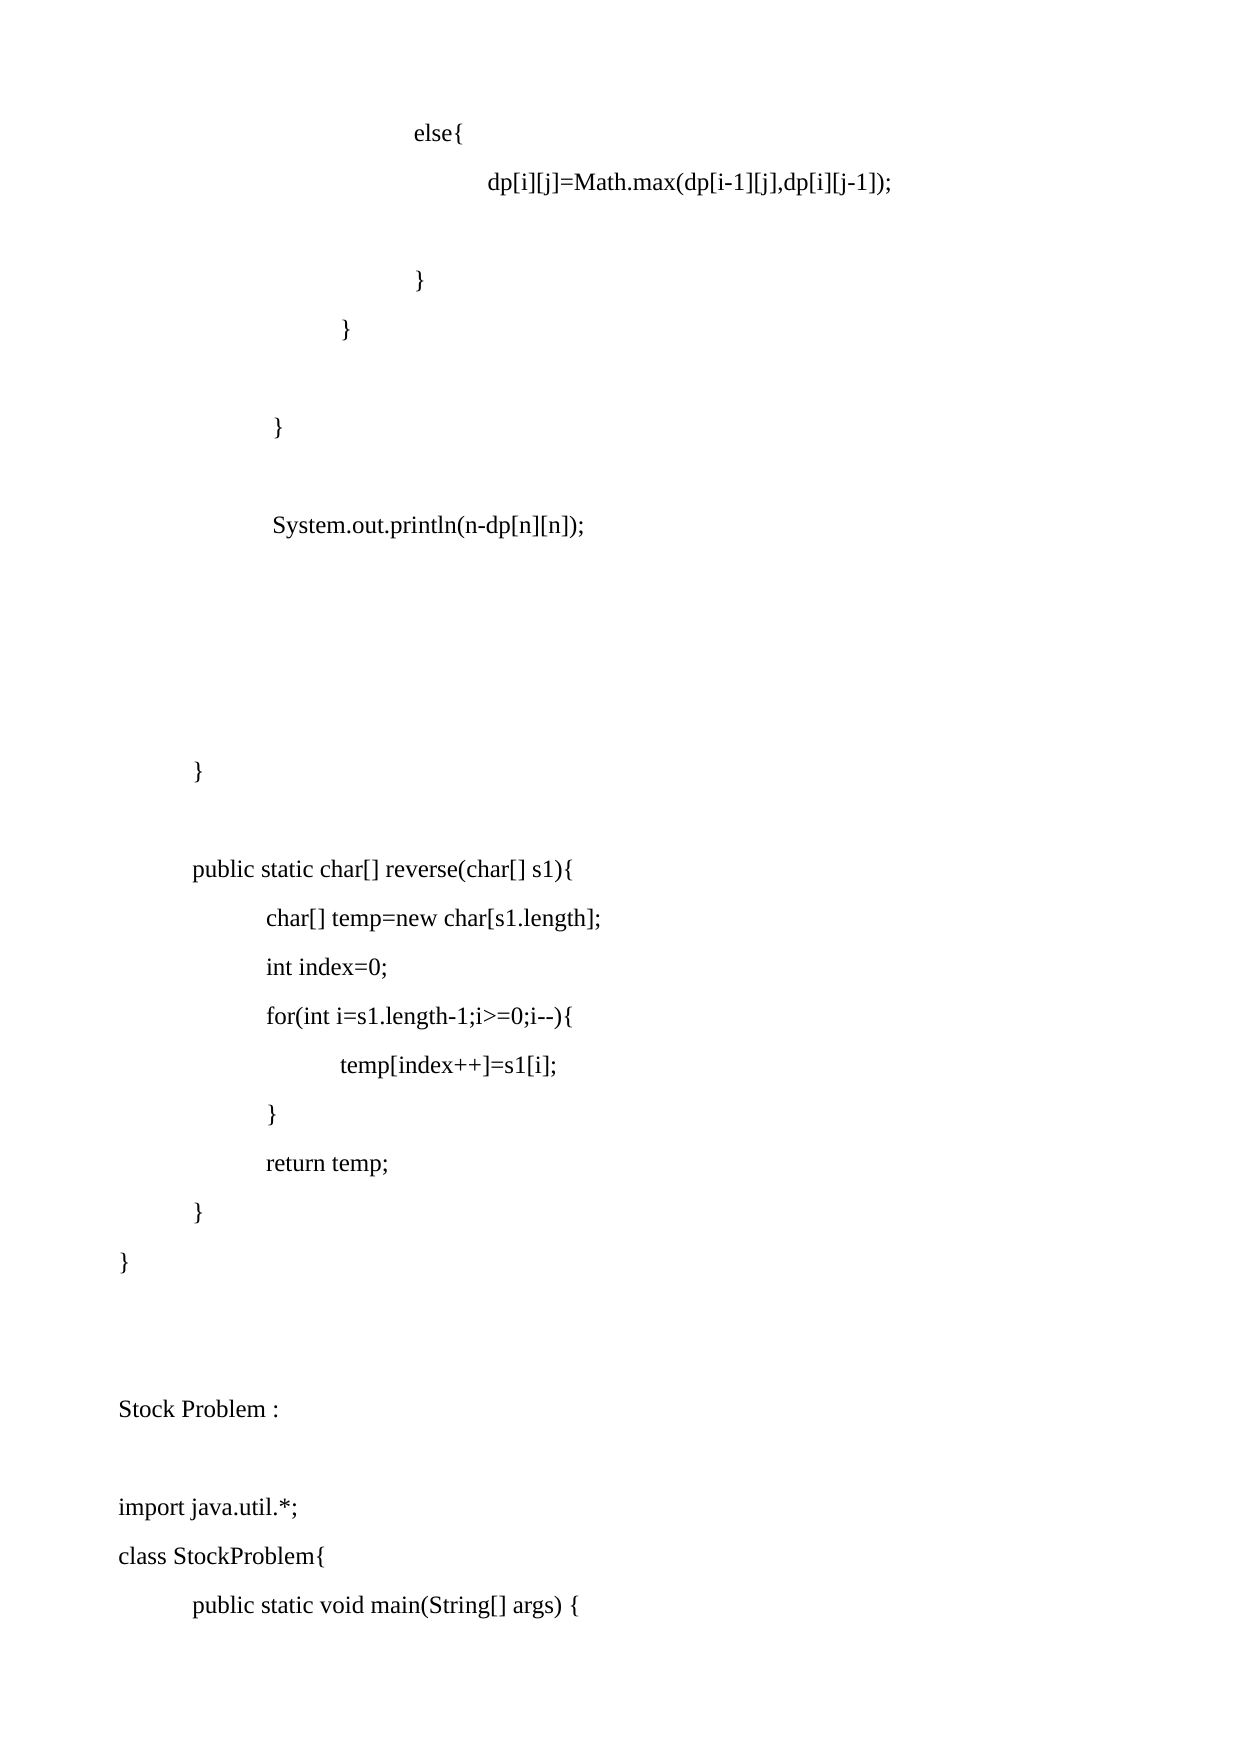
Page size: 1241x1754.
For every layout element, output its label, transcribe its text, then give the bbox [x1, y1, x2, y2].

text } [118, 1247, 1122, 1275]
text } [118, 412, 1122, 441]
text } [118, 1099, 1122, 1128]
text dp[i][j]=Math.max(dp[i-1][j],dp[i][j-1]); [118, 167, 1122, 196]
text char[] temp=new char[s1.length]; [118, 903, 1122, 932]
text public static void main(String[] args) { [118, 1590, 1122, 1619]
text temp[index++]=s1[i]; [118, 1050, 1122, 1079]
text import java.util.*; [118, 1492, 1122, 1521]
text } [118, 314, 1122, 343]
text class StockProblem{ [118, 1541, 1122, 1570]
text System.out.println(n-dp[n][n]); [118, 511, 1122, 539]
text } [118, 265, 1122, 294]
text public static char[] reverse(char[] s1){ [118, 854, 1122, 883]
text for(int i=s1.length-1;i>=0;i--){ [118, 1001, 1122, 1030]
text } [118, 756, 1122, 785]
text return temp; [118, 1148, 1122, 1177]
text Stock Problem : [118, 1394, 1122, 1422]
text int index=0; [118, 952, 1122, 981]
text else{ [118, 118, 1122, 147]
text } [118, 1197, 1122, 1226]
